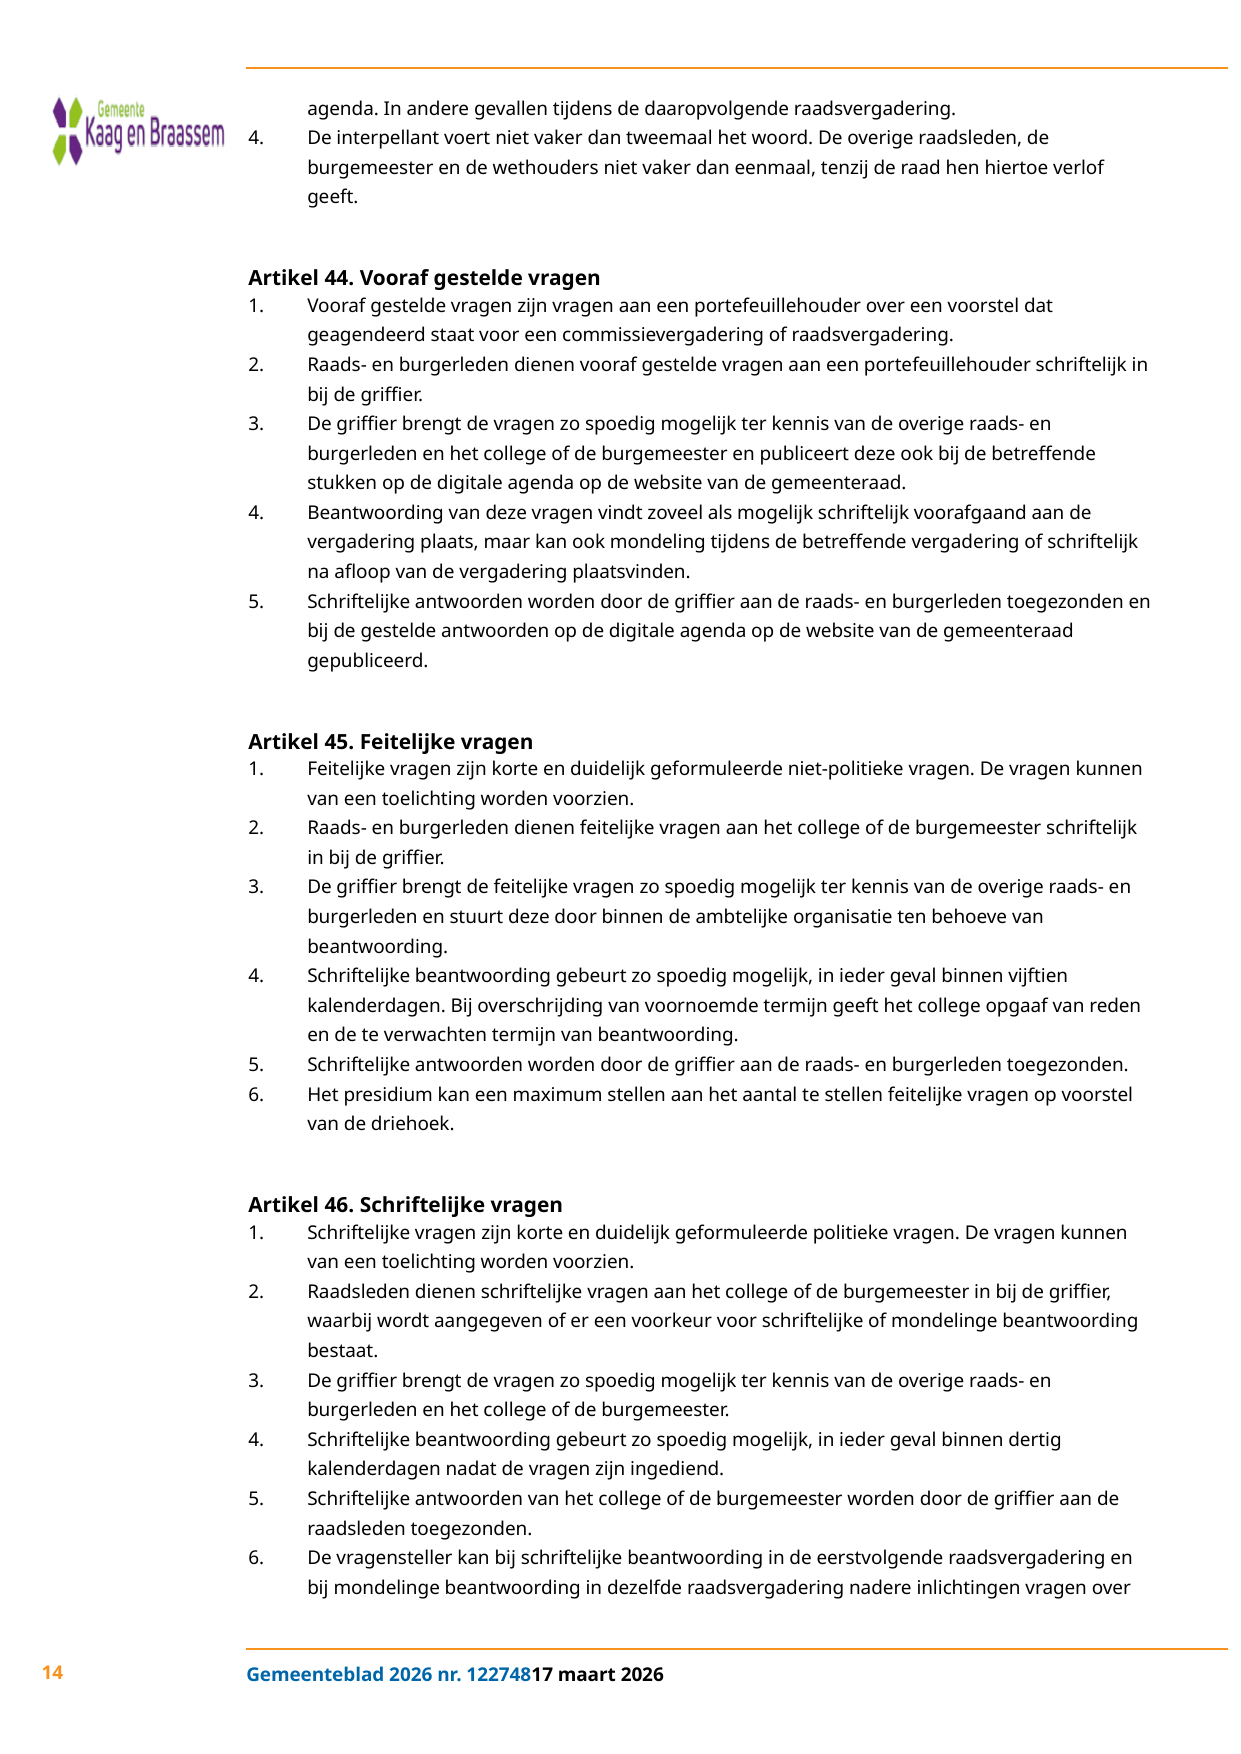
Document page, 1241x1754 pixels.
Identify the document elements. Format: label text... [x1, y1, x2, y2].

list De vragensteller kan bij schriftelijke beantwoording in de eerstvolgende raadsvergadering en bij mondelinge beantwoording in dezelfde raadsvergadering nadere inlichtingen vragen over [248, 1544, 1152, 1599]
list Schriftelijke antwoorden worden door de griffier aan de raads- en burgerleden toegezonden en bij de gestelde antwoorden op de digitale agenda op de website van de gemeenteraad gepubliceerd. [248, 588, 1152, 673]
list De griffier brengt de feitelijke vragen zo spoedig mogelijk ter kennis van de overige raads- en burgerleden en stuurt deze door binnen de ambtelijke organisatie ten behoeve van beantwoording. [248, 874, 1152, 959]
list De griffier brengt de vragen zo spoedig mogelijk ter kennis van de overige raads- en burgerleden en het college of de burgemeester en publiceert deze ook bij de betreffende stukken op de digitale agenda op de website van de gemeenteraad. [248, 410, 1152, 495]
list Schriftelijke antwoorden van het college of de burgemeester worden door de griffier aan de raadsleden toegezonden. [248, 1485, 1152, 1540]
picture [41, 47, 231, 172]
list Raadsleden dienen schriftelijke vragen aan het college of de burgemeester in bij de griffier, waarbij wordt aangegeven of er een voorkeur voor schriftelijke of mondelinge beantwoording bestaat. [248, 1278, 1152, 1363]
list Schriftelijke vragen zijn korte en duidelijk geformuleerde politieke vragen. De vragen kunnen van een toelichting worden voorzien. [248, 1219, 1152, 1274]
list Schriftelijke antwoorden worden door de griffier aan de raads- en burgerleden toegezonden. [248, 1051, 1152, 1077]
text Artikel 46. Schriftelijke vragen [248, 1190, 1152, 1219]
list Feitelijke vragen zijn korte en duidelijk geformuleerde niet-politieke vragen. De vragen kunnen van een toelichting worden voorzien. [248, 755, 1152, 811]
list Schriftelijke beantwoording gebeurt zo spoedig mogelijk, in ieder geval binnen vijftien kalenderdagen. Bij overschrijding van voornoemde termijn geeft het college opgaaf van reden en de te verwachten termijn van beantwoording. [248, 962, 1152, 1047]
list Het presidium kan een maximum stellen aan het aantal te stellen feitelijke vragen op voorstel van de driehoek. [248, 1081, 1152, 1136]
list Beantwoording van deze vragen vindt zoveel als mogelijk schriftelijk voorafgaand aan de vergadering plaats, maar kan ook mondeling tijdens de betreffende vergadering of schriftelijk na afloop van de vergadering plaatsvinden. [248, 499, 1152, 584]
list Schriftelijke beantwoording gebeurt zo spoedig mogelijk, in ieder geval binnen dertig kalenderdagen nadat de vragen zijn ingediend. [248, 1426, 1152, 1481]
list Raads- en burgerleden dienen feitelijke vragen aan het college of de burgemeester schriftelijk in bij de griffier. [248, 814, 1152, 870]
list De griffier brengt de vragen zo spoedig mogelijk ter kennis van de overige raads- en burgerleden en het college of de burgemeester. [248, 1367, 1152, 1422]
text Artikel 44. Vooraf gestelde vragen [248, 263, 1152, 292]
list Vooraf gestelde vragen zijn vragen aan een portefeuillehouder over een voorstel dat geagendeerd staat voor een commissievergadering of raadsvergadering. [248, 292, 1152, 347]
list De interpellant voert niet vaker dan tweemaal het woord. De overige raadsleden, de burgemeester en de wethouders niet vaker dan eenmaal, tenzij de raad hen hiertoe verlof geeft. [248, 124, 1152, 209]
list agenda. In andere gevallen tijdens de daaropvolgende raadsvergadering. [248, 95, 1152, 121]
text Artikel 45. Feitelijke vragen [248, 727, 1152, 755]
list Raads- en burgerleden dienen vooraf gestelde vragen aan een portefeuillehouder schriftelijk in bij de griffier. [248, 351, 1152, 406]
